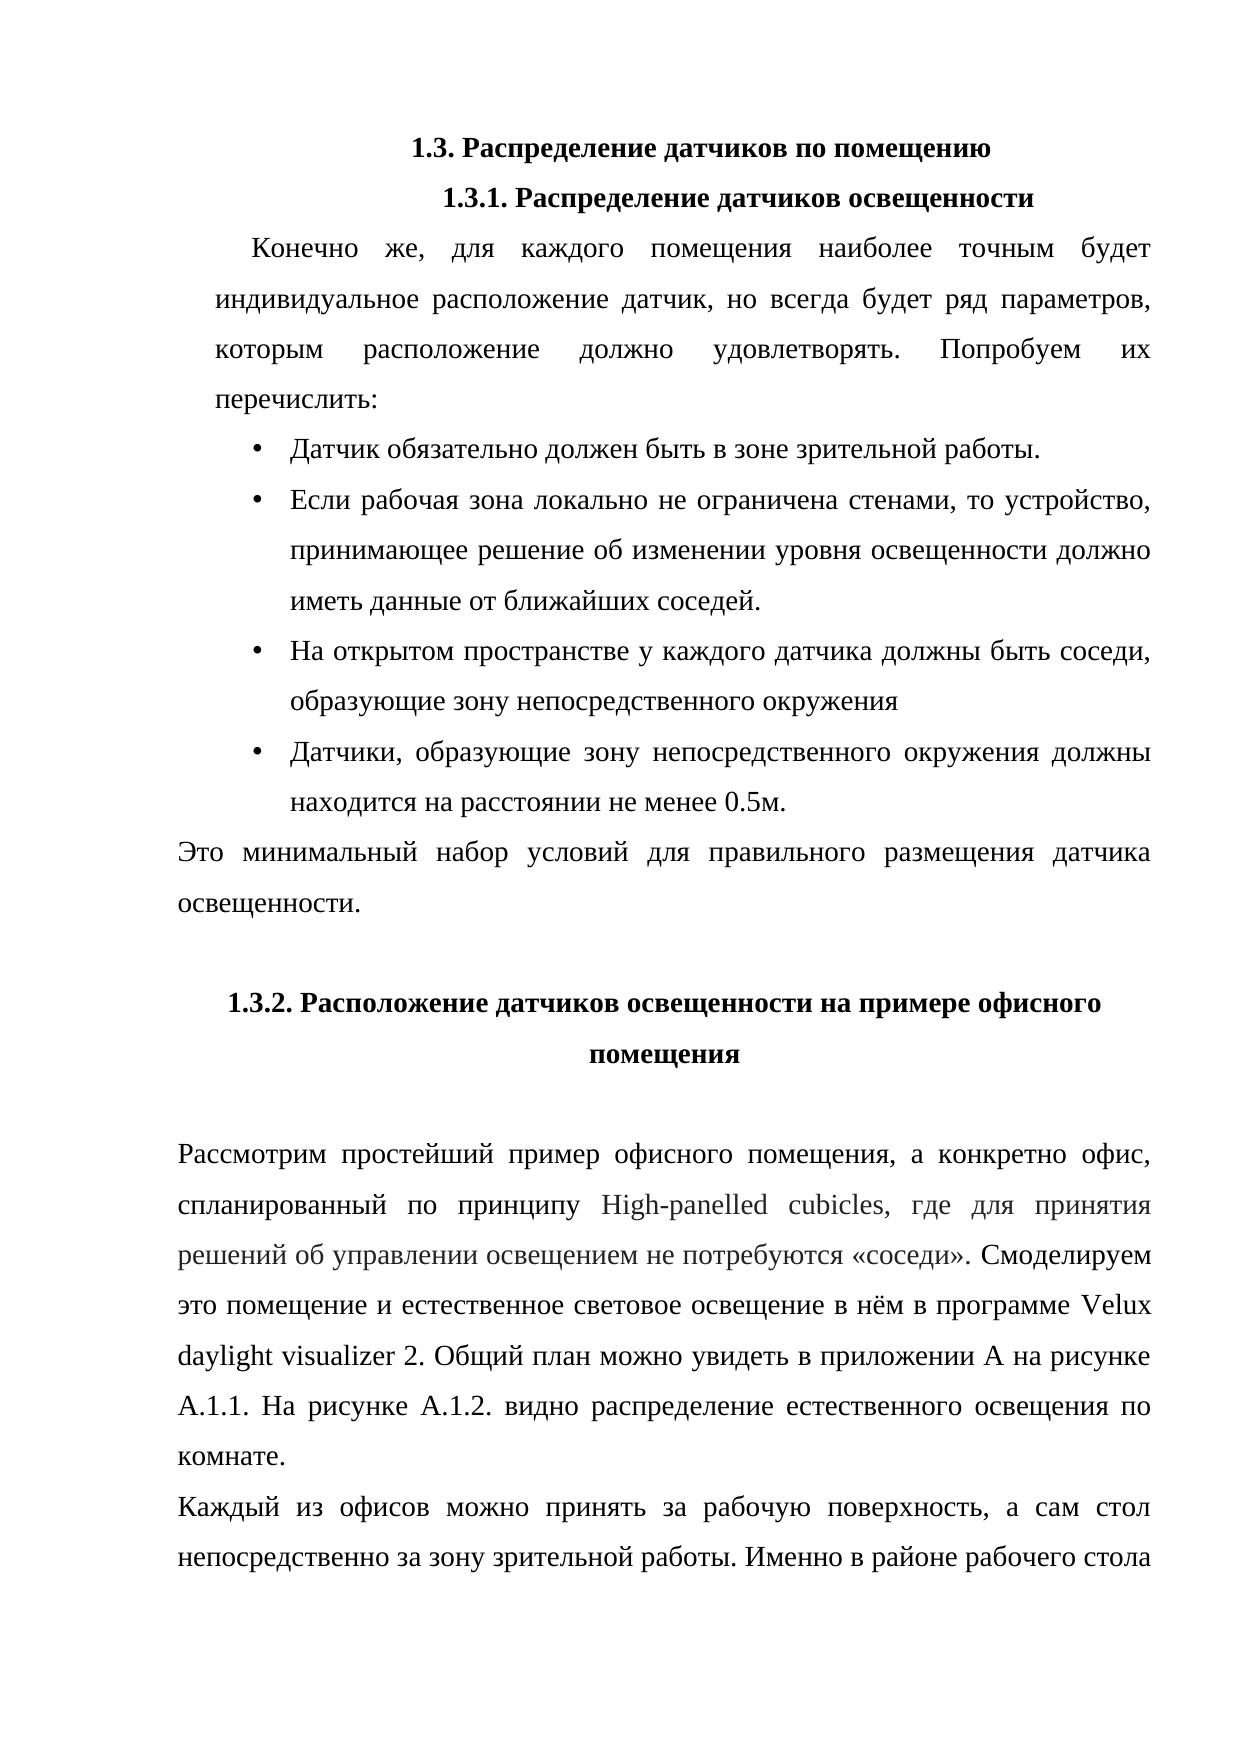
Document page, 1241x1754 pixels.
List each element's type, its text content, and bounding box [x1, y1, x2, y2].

text Конечно же, для каждого помещения наиболее точным будет индивидуальное расположение датчик, но всегда будет ряд параметров, которым расположение должно удовлетворять. Попробуем их перечислить: [215, 230, 1152, 415]
list Датчики, образующие зону непосредственного окружения должны находится на расстоянии не менее 0.5м. [252, 734, 1152, 818]
list На открытом пространстве у каждого датчика должны быть соседи, образующие зону непосредственного окружения [252, 633, 1152, 717]
text 1.3.1. Распределение датчиков освещенности [215, 180, 1152, 214]
text 1.3. Распределение датчиков по помещению [215, 130, 1152, 163]
text Рассмотрим простейший пример офисного помещения, а конкретно офис, спланированный по принципу High-panelled cubicles, где для принятия решений об управлении освещением не потребуются «соседи». Смоделируем это помещение и естественное световое освещение в нём в программе Velux daylight visualizer 2. Общий план можно увидеть в приложении А на рисунке А.1.1. На рисунке А.1.2. видно распределение естественного освещения по комнате. [177, 1136, 1152, 1472]
list Если рабочая зона локально не ограничена стенами, то устройство, принимающее решение об изменении уровня освещенности должно иметь данные от ближайших соседей. [252, 482, 1152, 616]
text Это минимальный набор условий для правильного размещения датчика освещенности. [177, 834, 1152, 918]
text 1.3.2. Расположение датчиков освещенности на примере офисного помещения [177, 986, 1152, 1069]
text Каждый из офисов можно принять за рабочую поверхность, а сам стол непосредственно за зону зрительной работы. Именно в районе рабочего стола [177, 1489, 1152, 1572]
list Датчик обязательно должен быть в зоне зрительной работы. [252, 432, 1152, 465]
